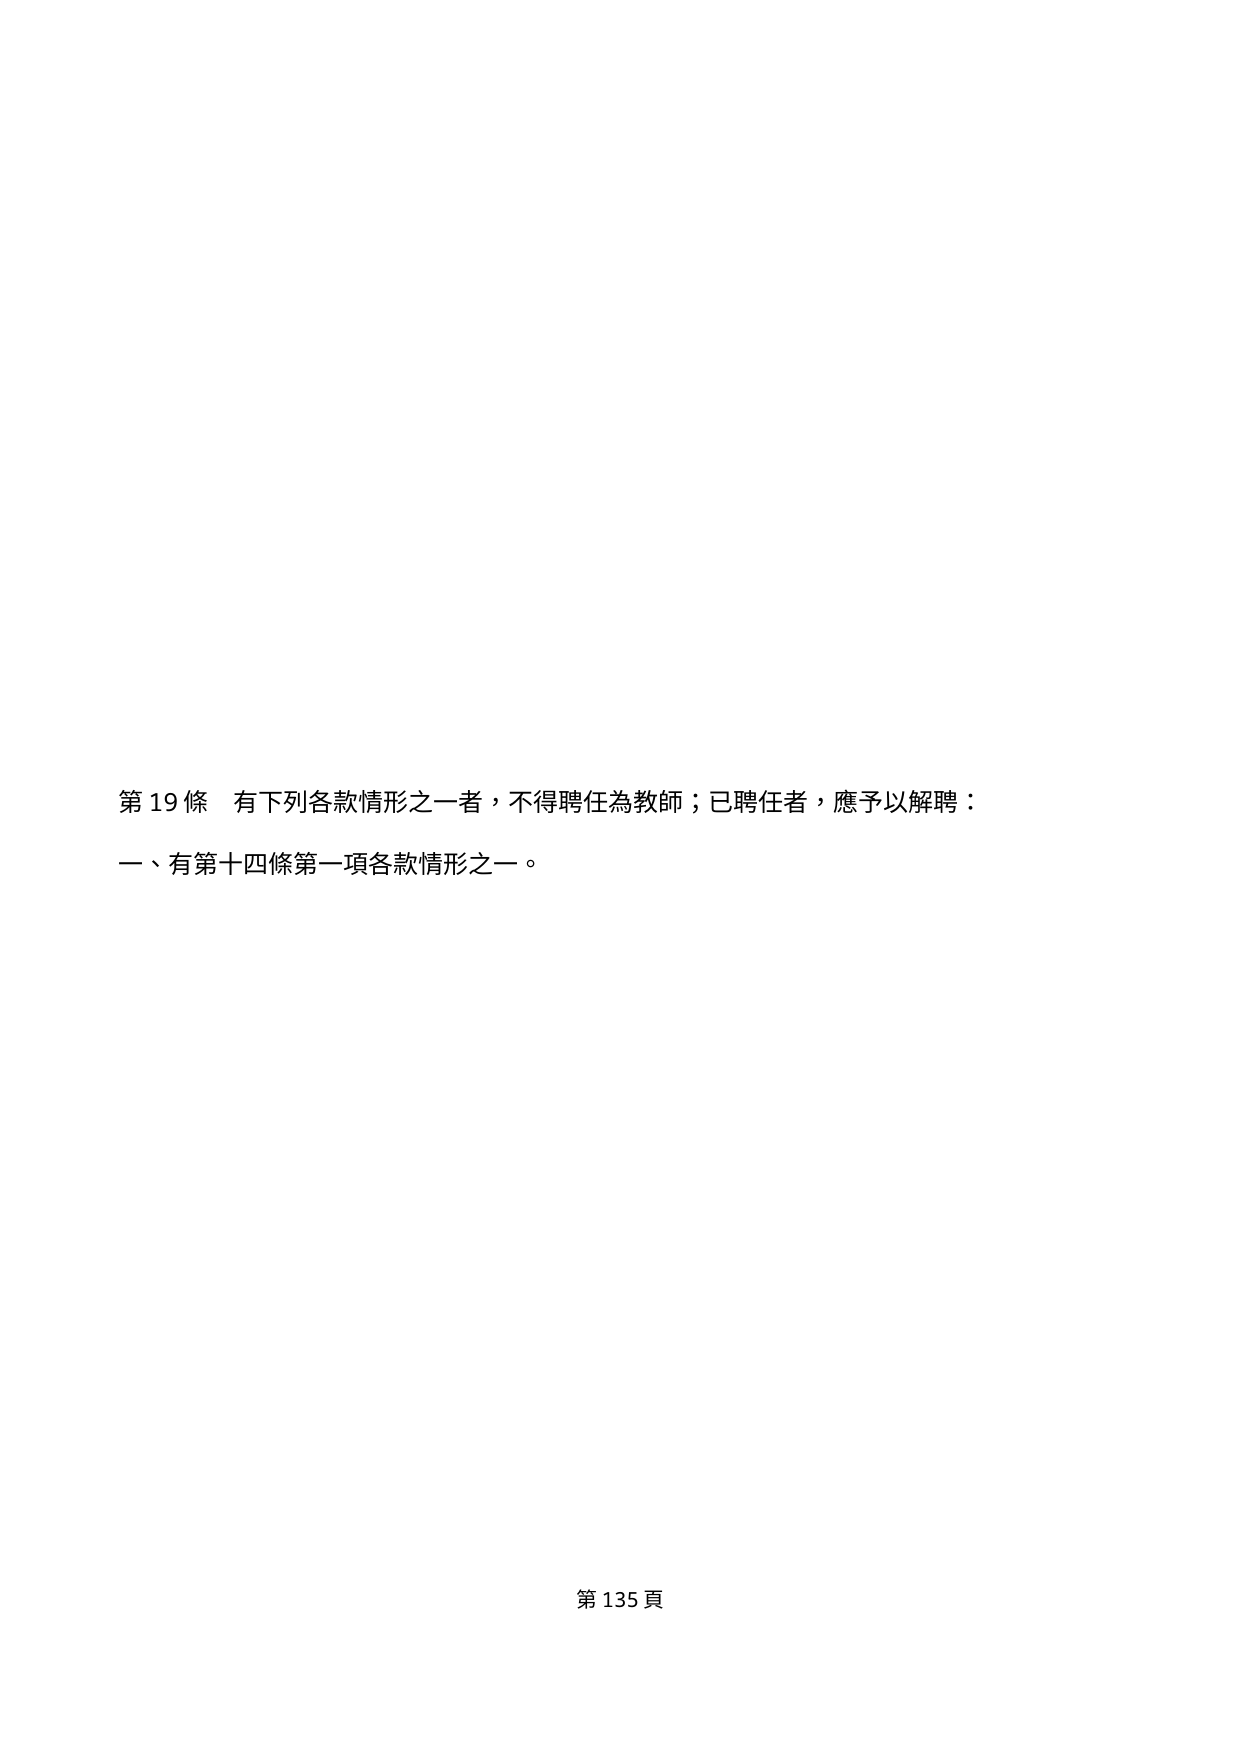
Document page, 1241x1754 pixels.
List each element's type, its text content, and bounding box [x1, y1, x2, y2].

text 一、有第十四條第一項各款情形之一。 [118, 821, 1122, 883]
text 第19條 有下列各款情形之一者，不得聘任為教師；已聘任者，應予以解聘： [118, 758, 1122, 821]
